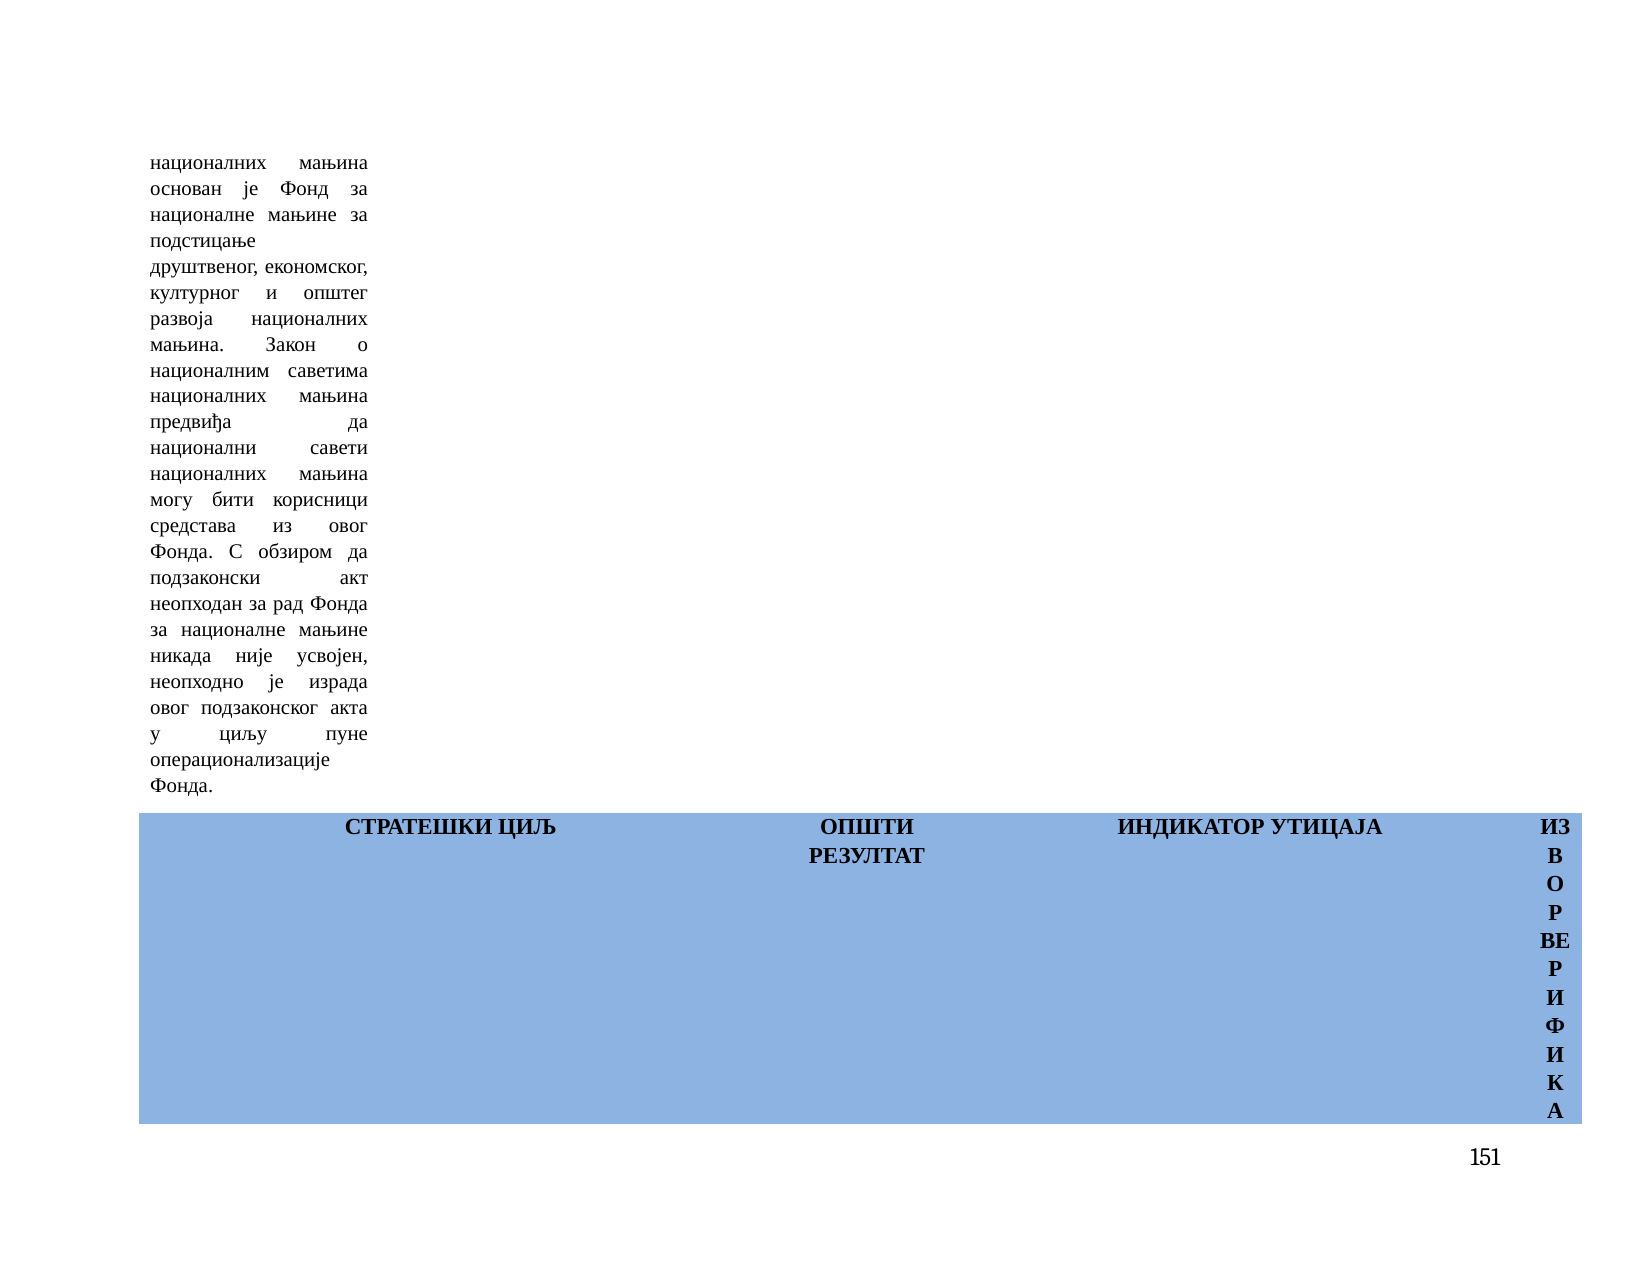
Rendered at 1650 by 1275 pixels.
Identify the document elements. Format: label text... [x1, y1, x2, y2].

table_cell СТРАТЕШКИ ЦИЉ [139, 813, 762, 1124]
table_cell ИЗВОР ВЕРИФИКА [1528, 813, 1582, 1124]
table_cell националних мањина основан је Фонд за националне мањине за подстицање друштвеног, економског, културног и општег развоја националних мањина. Закон о националним саветима националних мањина предвиђа да национални савети националних мањина могу бити корисници средстава из овог Фонда. С обзиром да подзаконски акт неопходан за рад Фонда за националне мањине никада није усвојен, неопходно је израда овог подзаконског акта у циљу пуне операционализације Фонда. [139, 150, 379, 813]
table_cell ОПШТИ РЕЗУЛТАТ [762, 813, 971, 1124]
table_cell ИНДИКАТОР УТИЦАЈА [971, 813, 1528, 1124]
